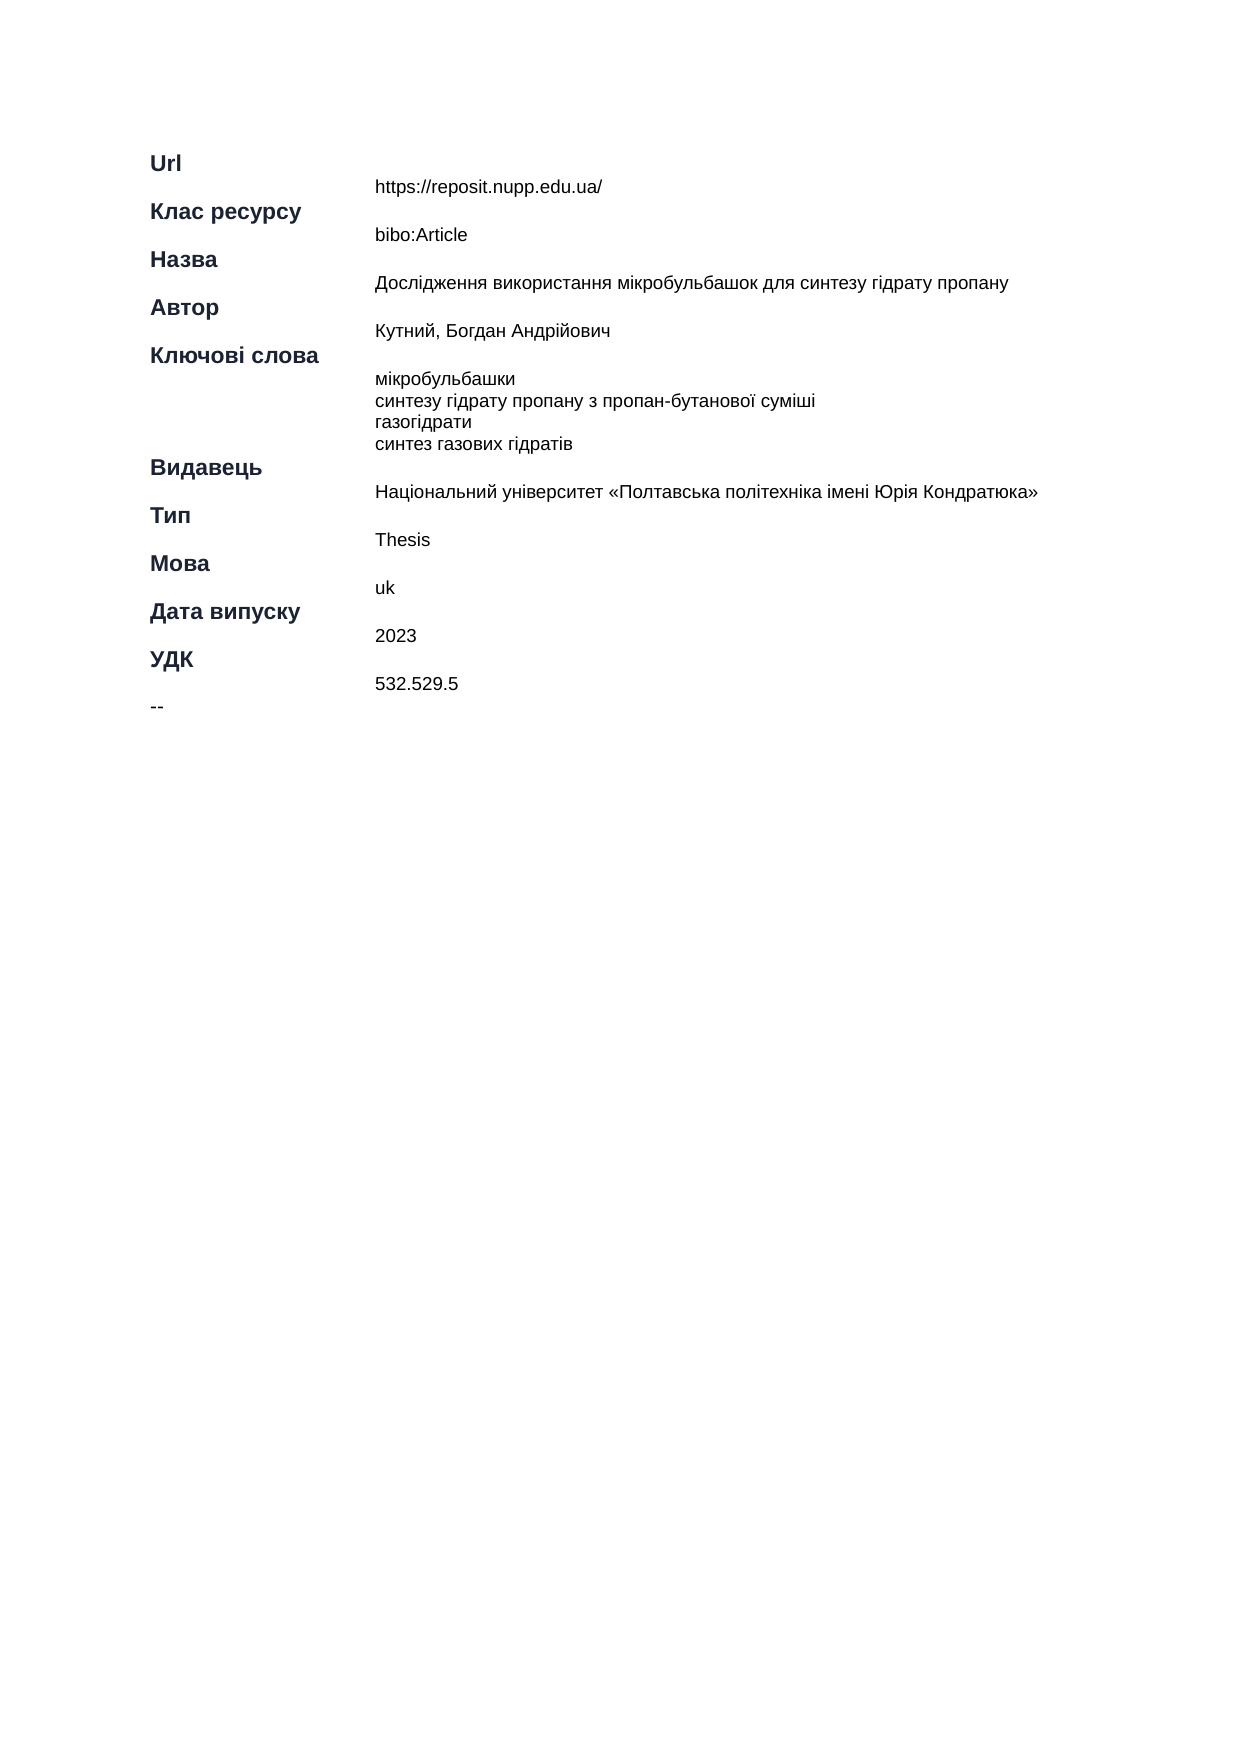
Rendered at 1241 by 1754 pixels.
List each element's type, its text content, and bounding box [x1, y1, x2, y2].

text Національний університет «Полтавська політехніка імені Юрія Кондратюка» [375, 481, 1090, 502]
text Назва [150, 246, 1090, 272]
text uk [375, 576, 1090, 598]
text Thesis [375, 528, 1090, 550]
text УДК [150, 646, 1090, 672]
text Клас ресурсу [150, 198, 1090, 224]
text Ключові слова [150, 342, 1090, 368]
text Тип [150, 502, 1090, 528]
text https://reposit.nupp.edu.ua/ [375, 176, 1090, 198]
text Видавець [150, 454, 1090, 481]
text 2023 [375, 624, 1090, 646]
text синтез газових гідратів [375, 433, 1090, 454]
text 532.529.5 [375, 672, 1090, 694]
text -- [150, 694, 1090, 718]
text bibo:Article [375, 224, 1090, 246]
text Дослідження використання мікробульбашок для синтезу гідрату пропану [375, 272, 1090, 294]
text синтезу гідрату пропану з пропан-бутанової суміші [375, 389, 1090, 411]
text Кутний, Богдан Андрійович [375, 320, 1090, 342]
text газогідрати [375, 411, 1090, 433]
text Мова [150, 550, 1090, 576]
text мікробульбашки [375, 368, 1090, 389]
text Автор [150, 294, 1090, 320]
text Дата випуску [150, 598, 1090, 624]
text Url [150, 150, 1090, 176]
